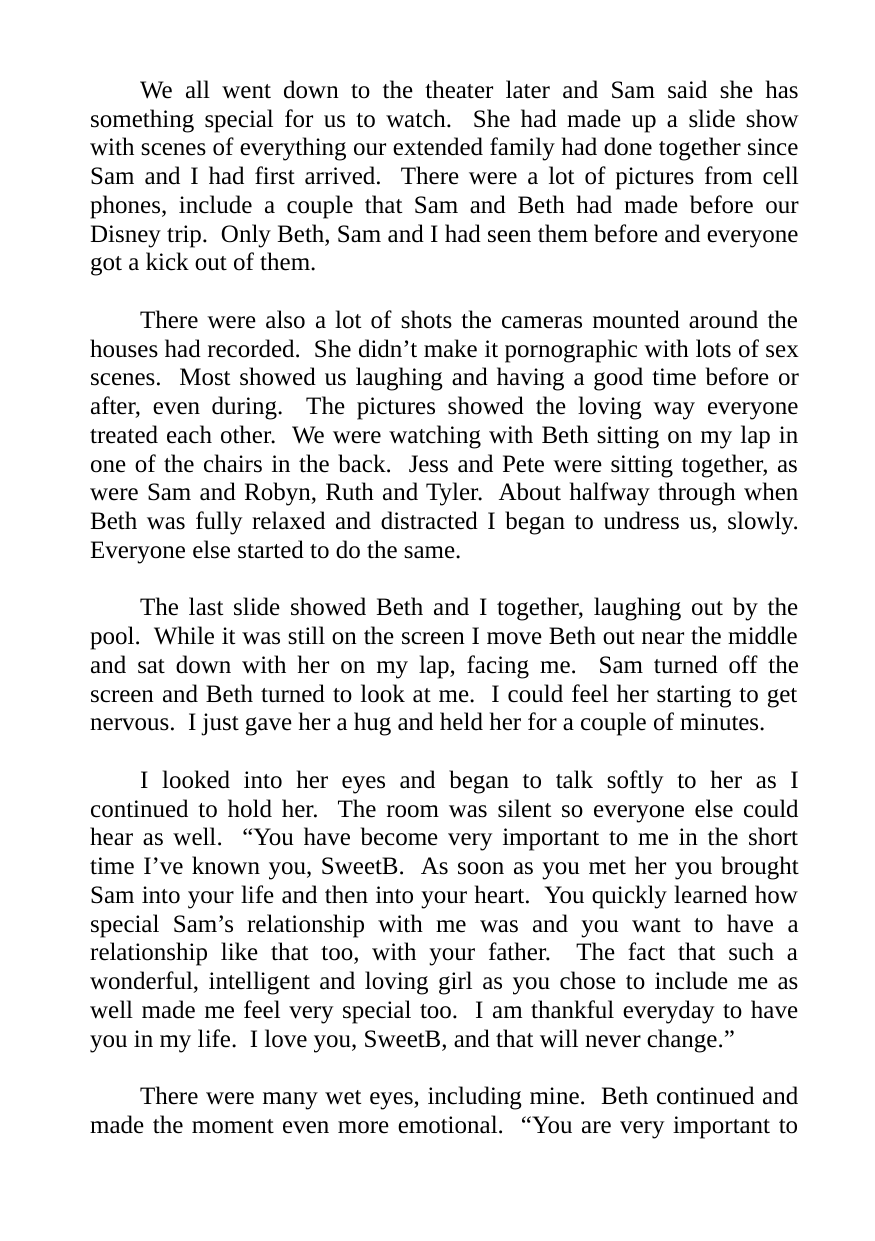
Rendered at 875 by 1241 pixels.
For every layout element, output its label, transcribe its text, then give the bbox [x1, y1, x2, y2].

text There were also a lot of shots the cameras mounted around the houses had recorded. She didn’t make it pornographic with lots of sex scenes. Most showed us laughing and having a good time before or after, even during. The pictures showed the loving way everyone treated each other. We were watching with Beth sitting on my lap in one of the chairs in the back. Jess and Pete were sitting together, as were Sam and Robyn, Ruth and Tyler. About halfway through when Beth was fully relaxed and distracted I began to undress us, slowly. Everyone else started to do the same. [90, 305, 799, 564]
text The last slide showed Beth and I together, laughing out by the pool. While it was still on the screen I move Beth out near the middle and sat down with her on my lap, facing me. Sam turned off the screen and Beth turned to look at me. I could feel her starting to get nervous. I just gave her a hug and held her for a couple of minutes. [90, 592, 799, 736]
text There were many wet eyes, including mine. Beth continued and made the moment even more emotional. “You are very important to [90, 1081, 799, 1139]
text I looked into her eyes and began to talk softly to her as I continued to hold her. The room was silent so everyone else could hear as well. “You have become very important to me in the short time I’ve known you, SweetB. As soon as you met her you brought Sam into your life and then into your heart. You quickly learned how special Sam’s relationship with me was and you want to have a relationship like that too, with your father. The fact that such a wonderful, intelligent and loving girl as you chose to include me as well made me feel very special too. I am thankful everyday to have you in my life. I love you, SweetB, and that will never change.” [90, 765, 799, 1052]
text We all went down to the theater later and Sam said she has something special for us to watch. She had made up a slide show with scenes of everything our extended family had done together since Sam and I had first arrived. There were a lot of pictures from cell phones, include a couple that Sam and Beth had made before our Disney trip. Only Beth, Sam and I had seen them before and everyone got a kick out of them. [90, 75, 799, 276]
